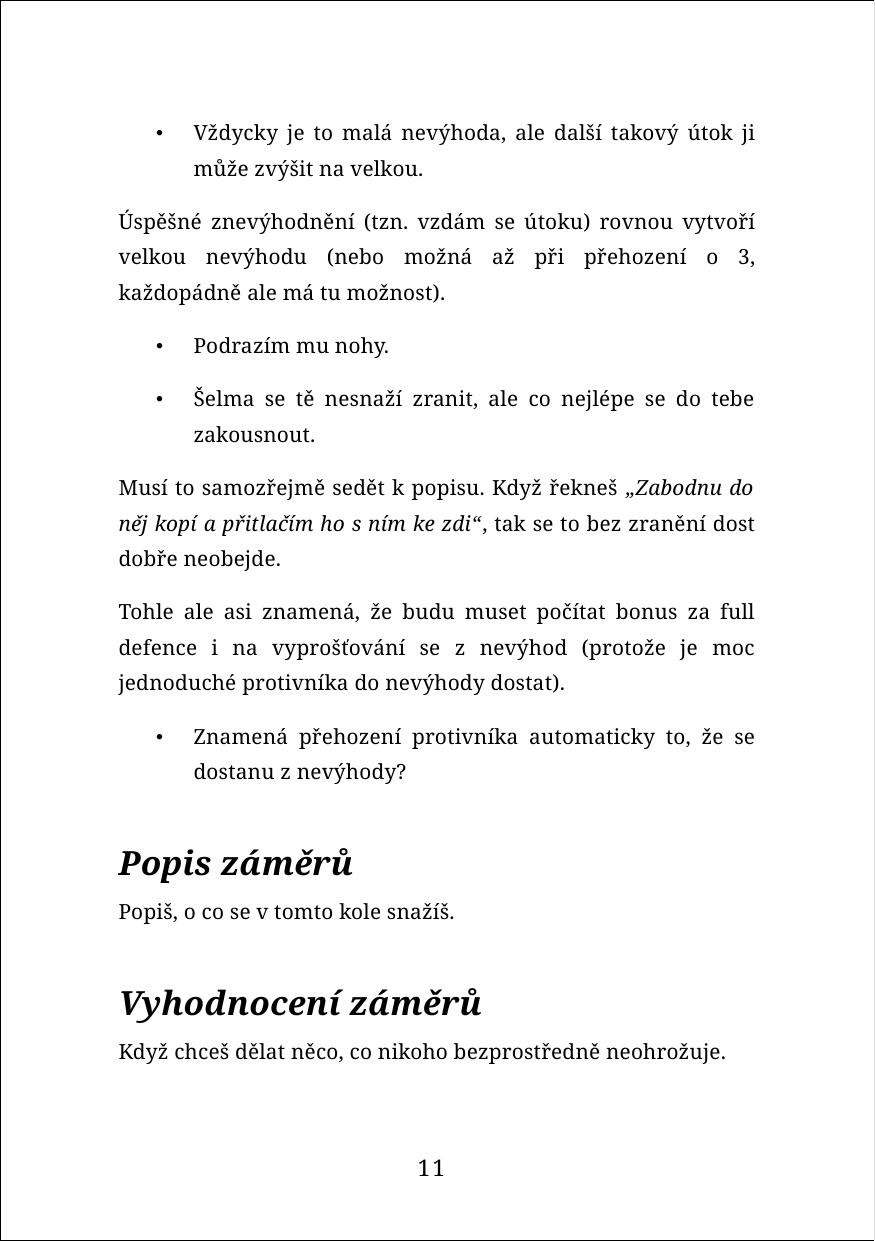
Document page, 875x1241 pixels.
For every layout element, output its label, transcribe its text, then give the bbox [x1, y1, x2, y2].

list Podrazím mu nohy. [156, 331, 756, 360]
list Vždycky je to malá nevýhoda, ale další takový útok ji může zvýšit na velkou. [156, 118, 756, 182]
text Musí to samozřejmě sedět k popisu. Když řekneš „Zabodnu do něj kopí a přitlačím ho s ním ke zdi“, tak se to bez zranění dost dobře neobejde. [118, 473, 756, 573]
subtitle Popis záměrů [118, 840, 756, 886]
list Znamená přehození protivníka automaticky to, že se dostanu z nevýhody? [156, 722, 756, 786]
list Šelma se tě nesnaží zranit, ale co nejlépe se do tebe zakousnout. [156, 384, 756, 448]
text Když chceš dělat něco, co nikoho bezprostředně neohrožuje. [118, 1037, 756, 1066]
text Popiš, o co se v tomto kole snažíš. [118, 897, 756, 926]
text Úspěšné znevýhodnění (tzn. vzdám se útoku) rovnou vytvoří velkou nevýhodu (nebo možná až při přehození o 3, každopádně ale má tu možnost). [118, 207, 756, 306]
text Tohle ale asi znamená, že budu muset počítat bonus za full defence i na vyprošťování se z nevýhod (protože je moc jednoduché protivníka do nevýhody dostat). [118, 597, 756, 697]
subtitle Vyhodnocení záměrů [118, 980, 756, 1026]
